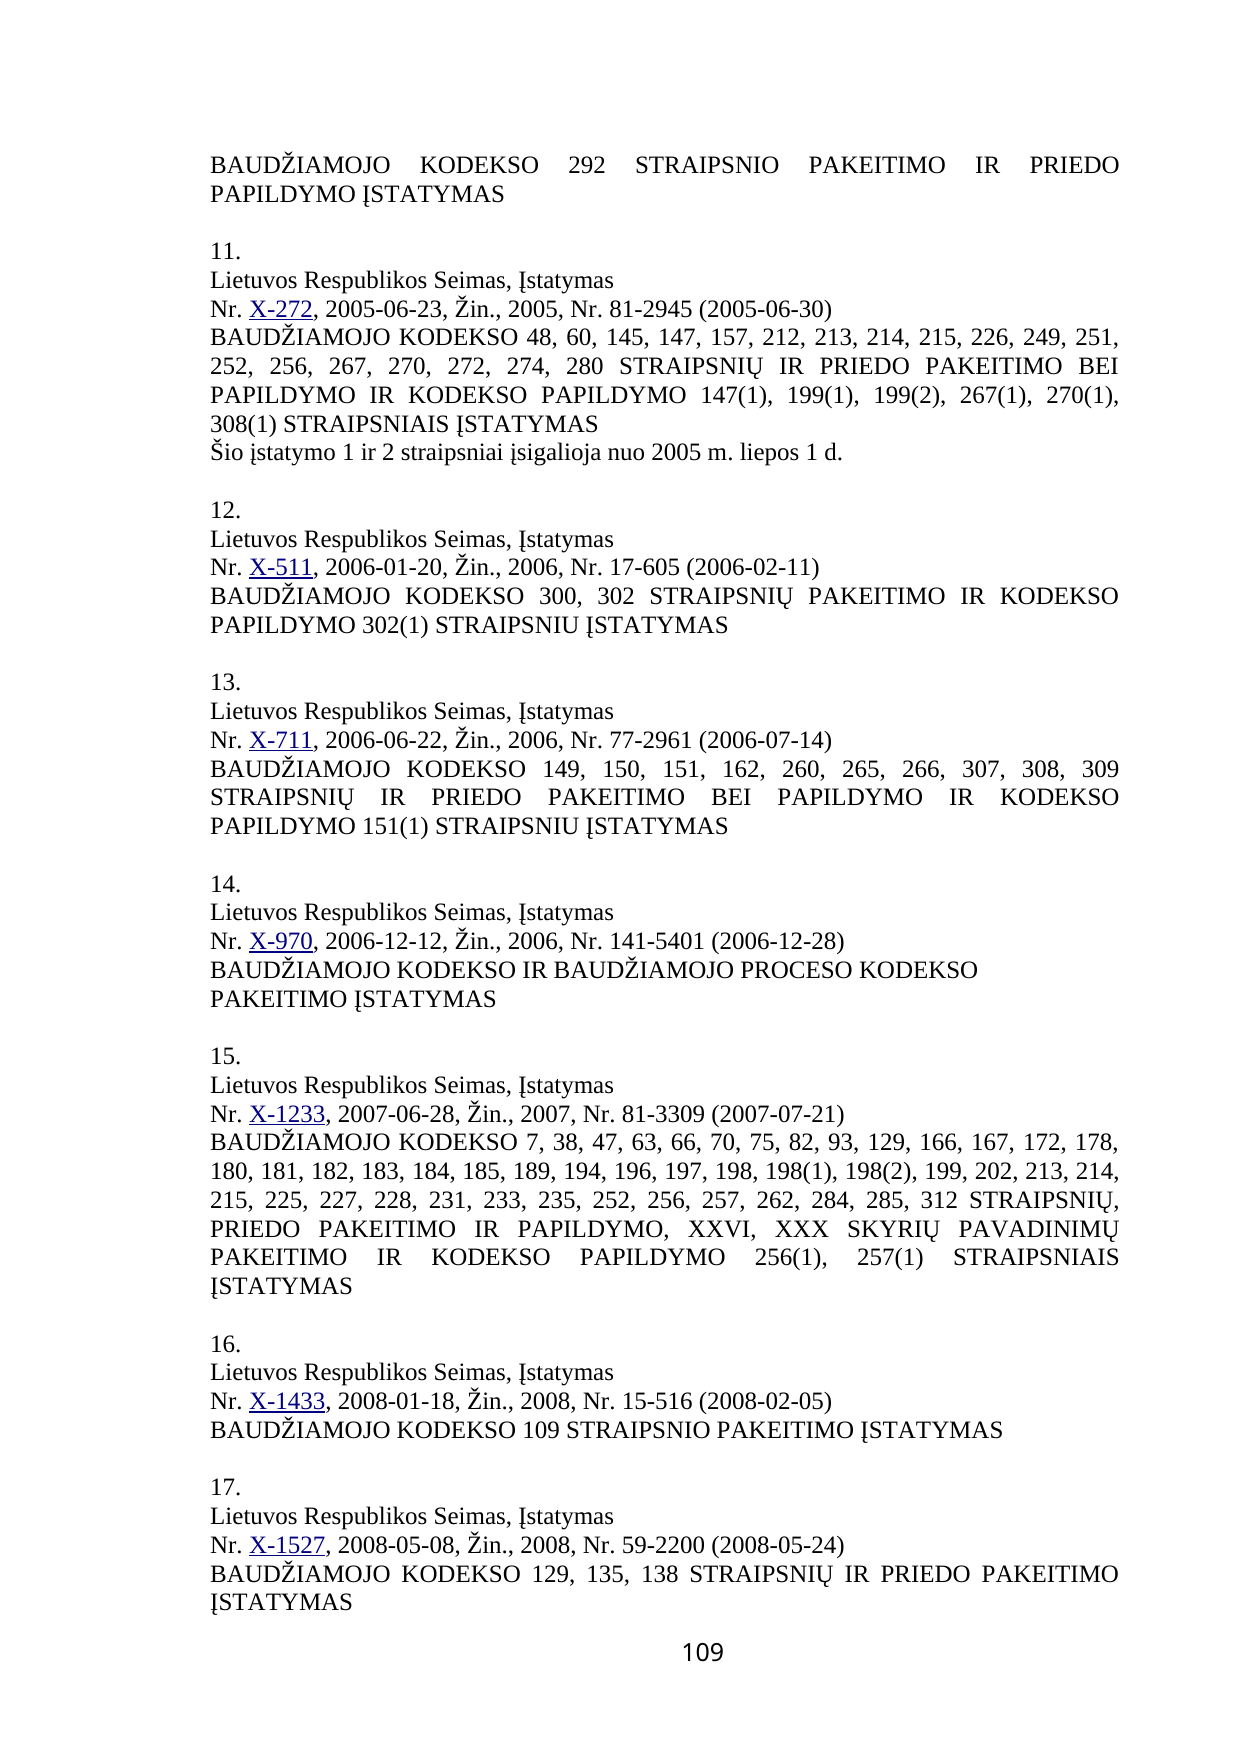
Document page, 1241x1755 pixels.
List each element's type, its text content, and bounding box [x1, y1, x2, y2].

text Nr. X-711, 2006-06-22, Žin., 2006, Nr. 77-2961 (2006-07-14) [210, 725, 1120, 754]
text Šio įstatymo 1 ir 2 straipsniai įsigalioja nuo 2005 m. liepos 1 d. [210, 437, 1120, 466]
text BAUDŽIAMOJO KODEKSO IR BAUDŽIAMOJO PROCESO KODEKSO PAKEITIMO ĮSTATYMAS [210, 955, 1120, 1012]
text BAUDŽIAMOJO KODEKSO 149, 150, 151, 162, 260, 265, 266, 307, 308, 309 STRAIPSNIŲ IR PRIEDO PAKEITIMO BEI PAPILDYMO IR KODEKSO PAPILDYMO 151(1) STRAIPSNIU ĮSTATYMAS [210, 754, 1120, 840]
text BAUDŽIAMOJO KODEKSO 48, 60, 145, 147, 157, 212, 213, 214, 215, 226, 249, 251, 252, 256, 267, 270, 272, 274, 280 STRAIPSNIŲ IR PRIEDO PAKEITIMO BEI PAPILDYMO IR KODEKSO PAPILDYMO 147(1), 199(1), 199(2), 267(1), 270(1), 308(1) STRAIPSNIAIS ĮSTATYMAS [210, 322, 1120, 437]
text 11. [210, 236, 1120, 265]
text BAUDŽIAMOJO KODEKSO 300, 302 STRAIPSNIŲ PAKEITIMO IR KODEKSO PAPILDYMO 302(1) STRAIPSNIU ĮSTATYMAS [210, 581, 1120, 639]
text Nr. X-1233, 2007-06-28, Žin., 2007, Nr. 81-3309 (2007-07-21) [210, 1099, 1120, 1127]
text Lietuvos Respublikos Seimas, Įstatymas [210, 1357, 1120, 1386]
text BAUDŽIAMOJO KODEKSO 109 STRAIPSNIO PAKEITIMO ĮSTATYMAS [210, 1415, 1120, 1444]
text Nr. X-1433, 2008-01-18, Žin., 2008, Nr. 15-516 (2008-02-05) [210, 1386, 1120, 1415]
text 12. [210, 495, 1120, 524]
text 16. [210, 1329, 1120, 1357]
text Nr. X-272, 2005-06-23, Žin., 2005, Nr. 81-2945 (2005-06-30) [210, 294, 1120, 322]
text Nr. X-970, 2006-12-12, Žin., 2006, Nr. 141-5401 (2006-12-28) [210, 926, 1120, 955]
text Lietuvos Respublikos Seimas, Įstatymas [210, 897, 1120, 926]
text Lietuvos Respublikos Seimas, Įstatymas [210, 1501, 1120, 1530]
text Nr. X-1527, 2008-05-08, Žin., 2008, Nr. 59-2200 (2008-05-24) [210, 1530, 1120, 1559]
text Lietuvos Respublikos Seimas, Įstatymas [210, 265, 1120, 294]
text BAUDŽIAMOJO KODEKSO 129, 135, 138 STRAIPSNIŲ IR PRIEDO PAKEITIMO ĮSTATYMAS [210, 1559, 1120, 1616]
text Nr. X-511, 2006-01-20, Žin., 2006, Nr. 17-605 (2006-02-11) [210, 552, 1120, 581]
text 15. [210, 1041, 1120, 1070]
text 14. [210, 869, 1120, 897]
text BAUDŽIAMOJO KODEKSO 292 STRAIPSNIO PAKEITIMO IR PRIEDO PAPILDYMO ĮSTATYMAS [210, 150, 1120, 207]
text Lietuvos Respublikos Seimas, Įstatymas [210, 696, 1120, 725]
text Lietuvos Respublikos Seimas, Įstatymas [210, 524, 1120, 552]
text 17. [210, 1472, 1120, 1501]
text 13. [210, 667, 1120, 696]
text Lietuvos Respublikos Seimas, Įstatymas [210, 1070, 1120, 1099]
text BAUDŽIAMOJO KODEKSO 7, 38, 47, 63, 66, 70, 75, 82, 93, 129, 166, 167, 172, 178, 180, 181, 182, 183, 184, 185, 189, 194, 196, 197, 198, 198(1), 198(2), 199, 202, 213, 214, 215, 225, 227, 228, 231, 233, 235, 252, 256, 257, 262, 284, 285, 312 STRAIPSNIŲ, PRIEDO PAKEITIMO IR PAPILDYMO, XXVI, XXX SKYRIŲ PAVADINIMŲ PAKEITIMO IR KODEKSO PAPILDYMO 256(1), 257(1) STRAIPSNIAIS ĮSTATYMAS [210, 1127, 1120, 1300]
